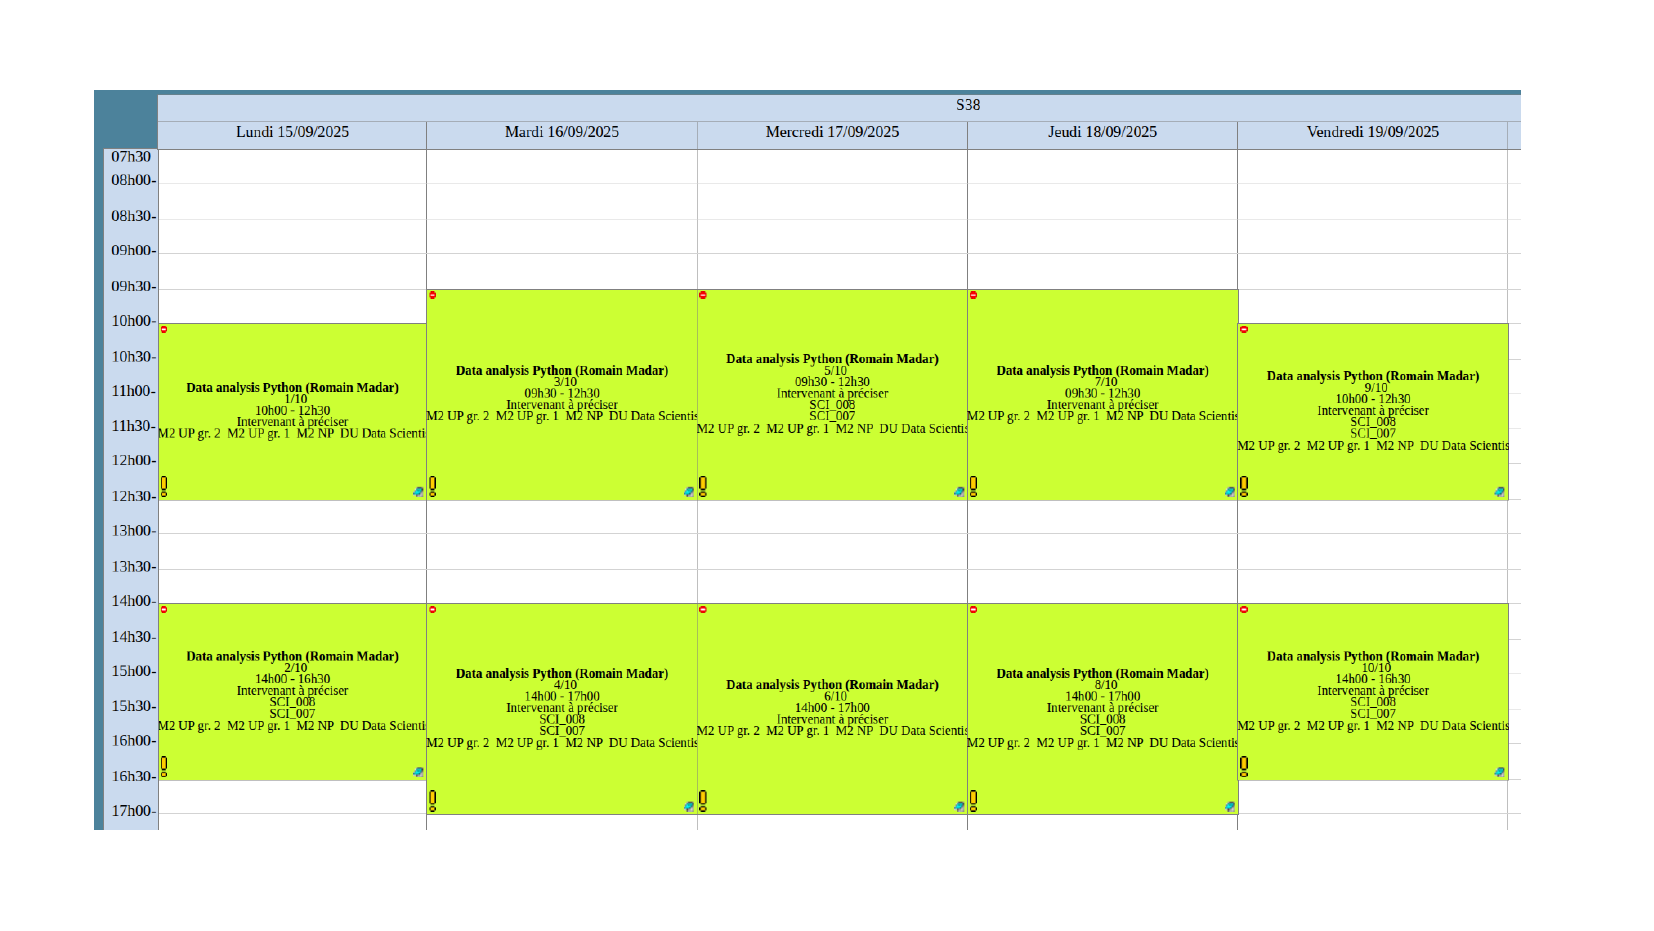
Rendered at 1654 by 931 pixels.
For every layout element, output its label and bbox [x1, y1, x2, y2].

picture [94, 90, 1521, 830]
